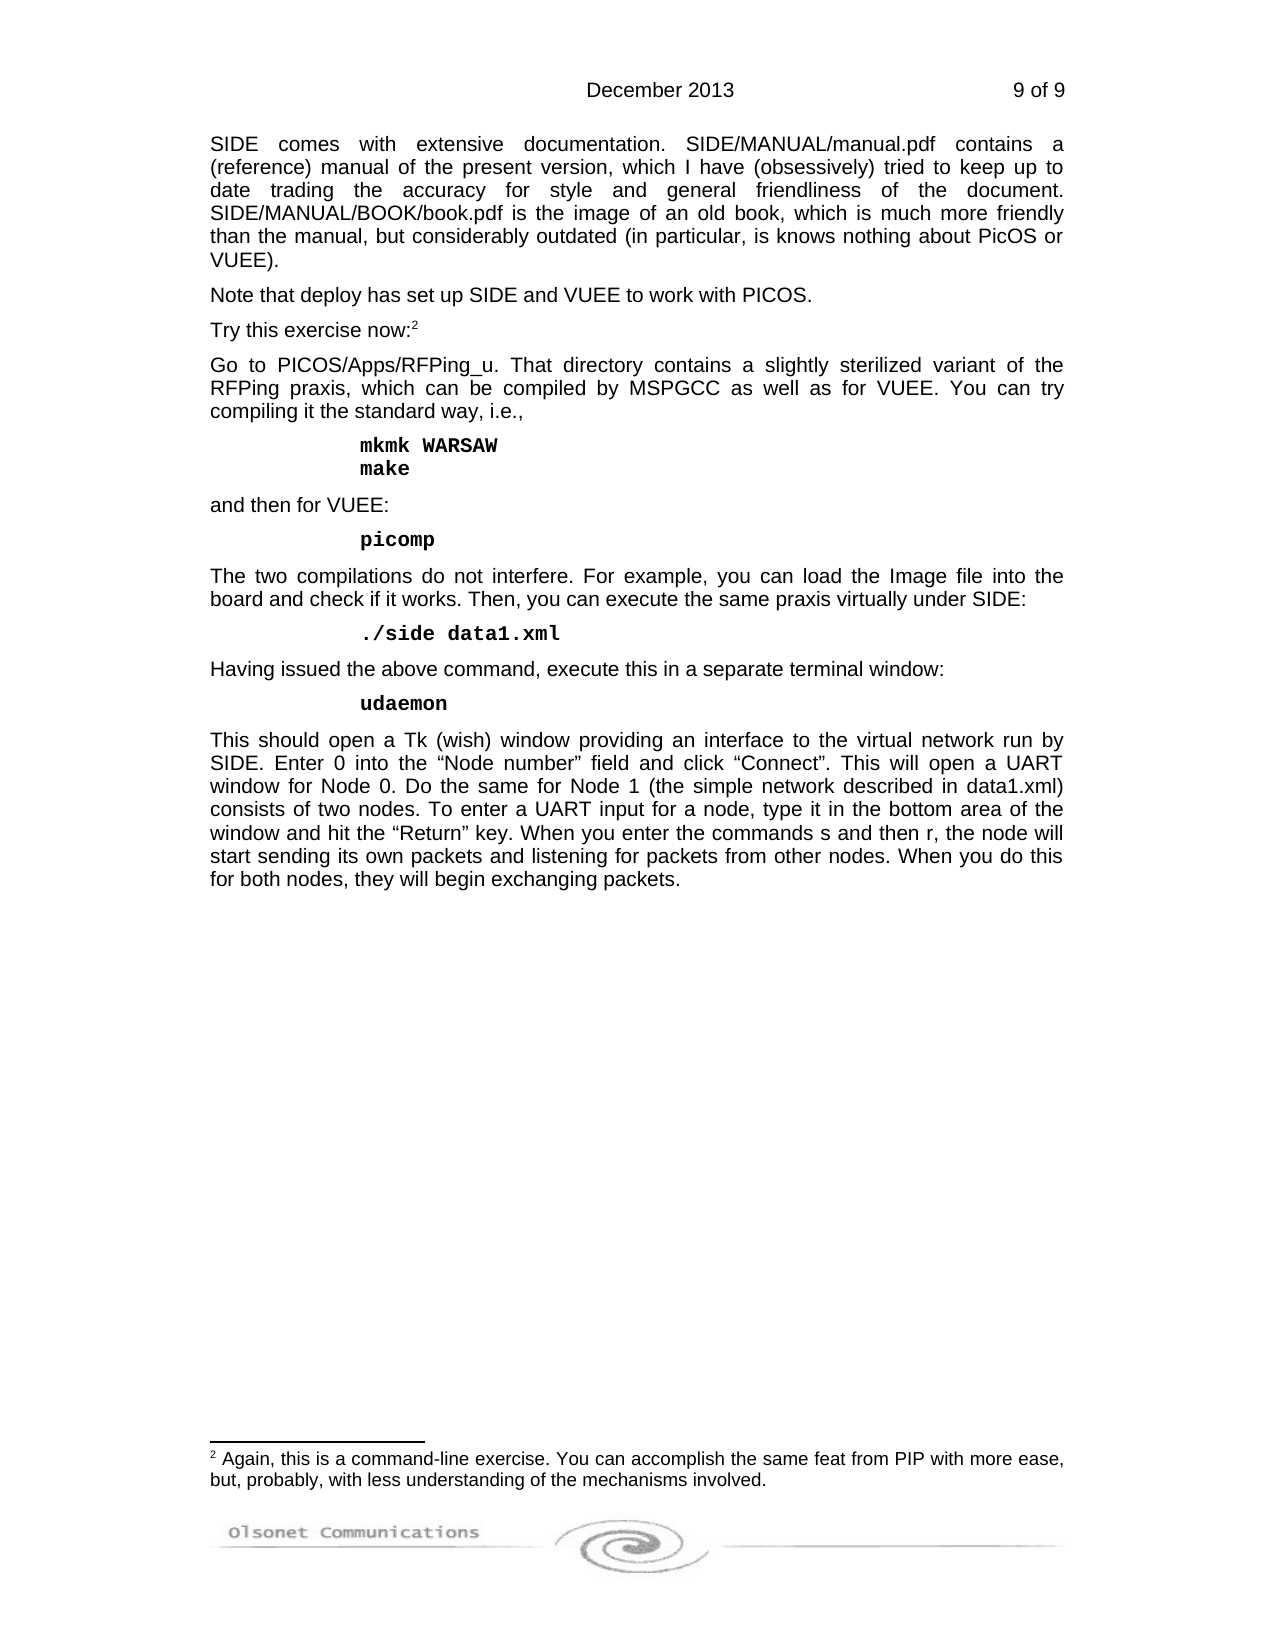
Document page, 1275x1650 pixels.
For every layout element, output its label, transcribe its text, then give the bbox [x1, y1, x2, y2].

text This should open a Tk (wish) window providing an interface to the virtual network run by SIDE. Enter 0 into the “Node number” field and click “Connect”. This will open a UART window for Node 0. Do the same for Node 1 (the simple network described in data1.xml) consists of two nodes. To enter a UART input for a node, type it in the bottom area of the window and hit the “Return” key. When you enter the commands s and then r, the node will start sending its own packets and listening for packets from other nodes. When you do this for both nodes, they will begin exchanging packets. [210, 728, 1065, 891]
text Again, this is a command-line exercise. You can accomplish the same feat from PIP with more ease, but, probably, with less understanding of the mechanisms involved. [210, 1448, 1065, 1490]
picture [210, 1504, 1065, 1596]
text SIDE comes with extensive documentation. SIDE/MANUAL/manual.pdf contains a (reference) manual of the present version, which I have (obsessively) tried to keep up to date trading the accuracy for style and general friendliness of the document. SIDE/MANUAL/BOOK/book.pdf is the image of an old book, which is much more friendly than the manual, but considerably outdated (in particular, is knows nothing about PicOS or VUEE). [210, 132, 1065, 272]
text Try this exercise now: [210, 318, 1065, 342]
text and then for VUEE: [210, 494, 1065, 517]
text Go to PICOS/Apps/RFPing_u. That directory contains a slightly sterilized variant of the RFPing praxis, which can be compiled by MSPGCC as well as for VUEE. You can try compiling it the standard way, i.e., [210, 353, 1065, 423]
text udaemon [210, 693, 1065, 717]
text Note that deploy has set up SIDE and VUEE to work with PICOS. [210, 283, 1065, 307]
text make [210, 458, 1065, 482]
text The two compilations do not interfere. For example, you can load the Image file into the board and check if it works. Then, you can execute the same praxis virtually under SIDE: [210, 564, 1065, 611]
text Having issued the above command, execute this in a separate terminal window: [210, 658, 1065, 681]
text picomp [210, 529, 1065, 552]
text ./side data1.xml [210, 622, 1065, 646]
text mkmk WARSAW [210, 435, 1065, 458]
